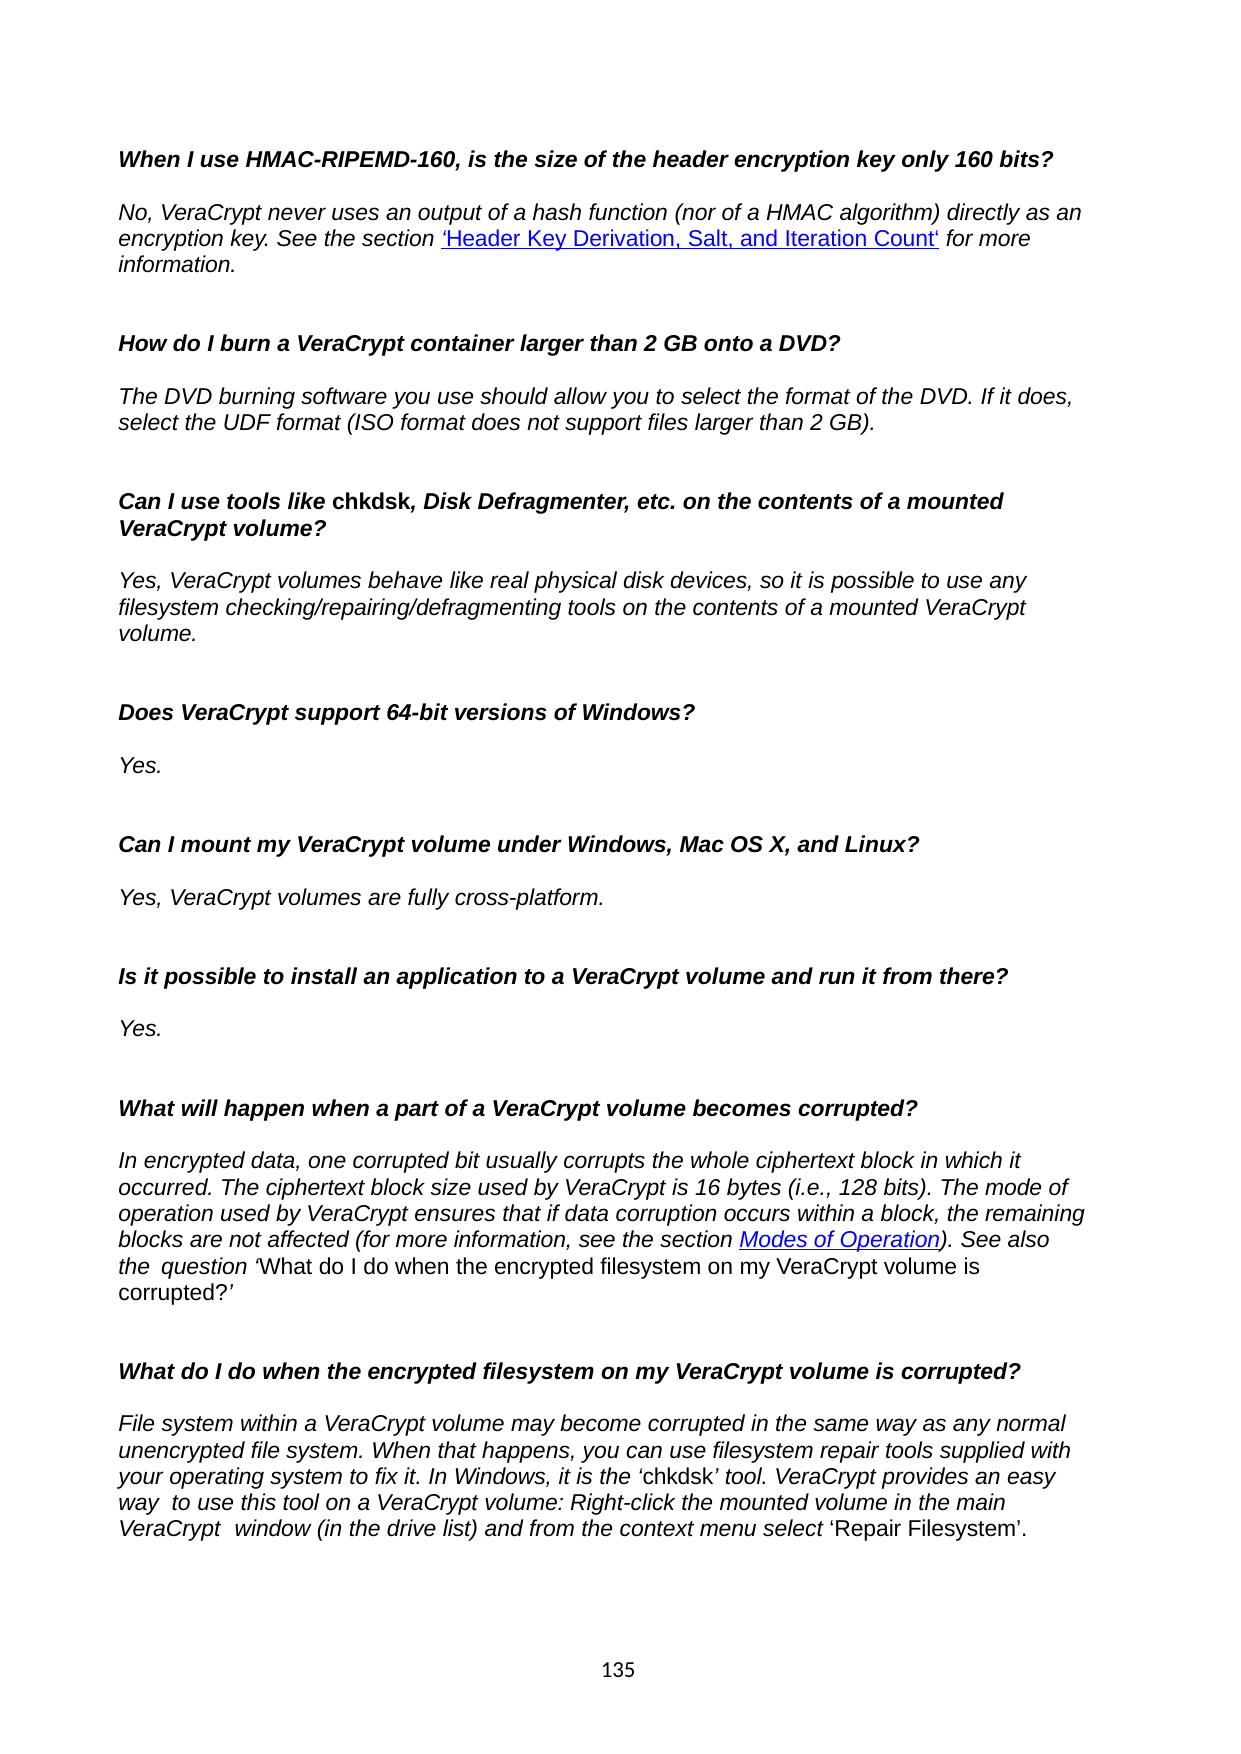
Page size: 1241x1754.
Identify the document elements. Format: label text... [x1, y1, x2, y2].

text The DVD burning software you use should allow you to select the format of the DVD. If it does, select the UDF format (ISO format does not support files larger than 2 GB). [118, 383, 1109, 436]
subtitle How do I burn a VeraCrypt container larger than 2 GB onto a DVD? [118, 330, 1130, 357]
text File system within a VeraCrypt volume may become corrupted in the same way as any normal unencrypted file system. When that happens, you can use filesystem repair tools supplied with your operating system to fix it. In Windows, it is the ‘chkdsk’ tool. VeraCrypt provides an easy way to use this tool on a VeraCrypt volume: Right-click the mounted volume in the main VeraCrypt window (in the drive list) and from the context menu select ‘Repair Filesystem’. [118, 1411, 1097, 1542]
text Yes, VeraCrypt volumes behave like real physical disk devices, so it is possible to use any filesystem checking/repairing/defragmenting tools on the contents of a mounted VeraCrypt volume. [118, 567, 1109, 646]
text Yes, VeraCrypt volumes are fully cross-platform. [118, 884, 1130, 910]
subtitle When I use HMAC-RIPEMD-160, is the size of the header encryption key only 160 bits? [118, 146, 1130, 172]
subtitle Can I use tools like chkdsk, Disk Defragmenter, etc. on the contents of a mounted VeraCrypt volume? [118, 488, 1087, 541]
subtitle Does VeraCrypt support 64-bit versions of Windows? [118, 699, 1130, 726]
subtitle What do I do when the encrypted filesystem on my VeraCrypt volume is corrupted? [118, 1358, 1130, 1384]
subtitle Can I mount my VeraCrypt volume under Windows, Mac OS X, and Linux? [118, 831, 1130, 857]
text No, VeraCrypt never uses an output of a hash function (nor of a HMAC algorithm) directly as an encryption key. See the section ‘Header Key Derivation, Salt, and Iteration Count‘ for more information. [118, 198, 1105, 277]
text Yes. [118, 1015, 1130, 1042]
subtitle Is it possible to install an application to a VeraCrypt volume and run it from there? [118, 963, 1130, 989]
subtitle What will happen when a part of a VeraCrypt volume becomes corrupted? [118, 1094, 1130, 1121]
text Yes. [118, 752, 1130, 778]
text In encrypted data, one corrupted bit usually corrupts the whole ciphertext block in which it occurred. The ciphertext block size used by VeraCrypt is 16 bytes (i.e., 128 bits). The mode of operation used by VeraCrypt ensures that if data corruption occurs within a block, the remaining blocks are not affected (for more information, see the section Modes of Operation). See also the question ‘What do I do when the encrypted filesystem on my VeraCrypt volume is corrupted?’ [118, 1147, 1086, 1305]
